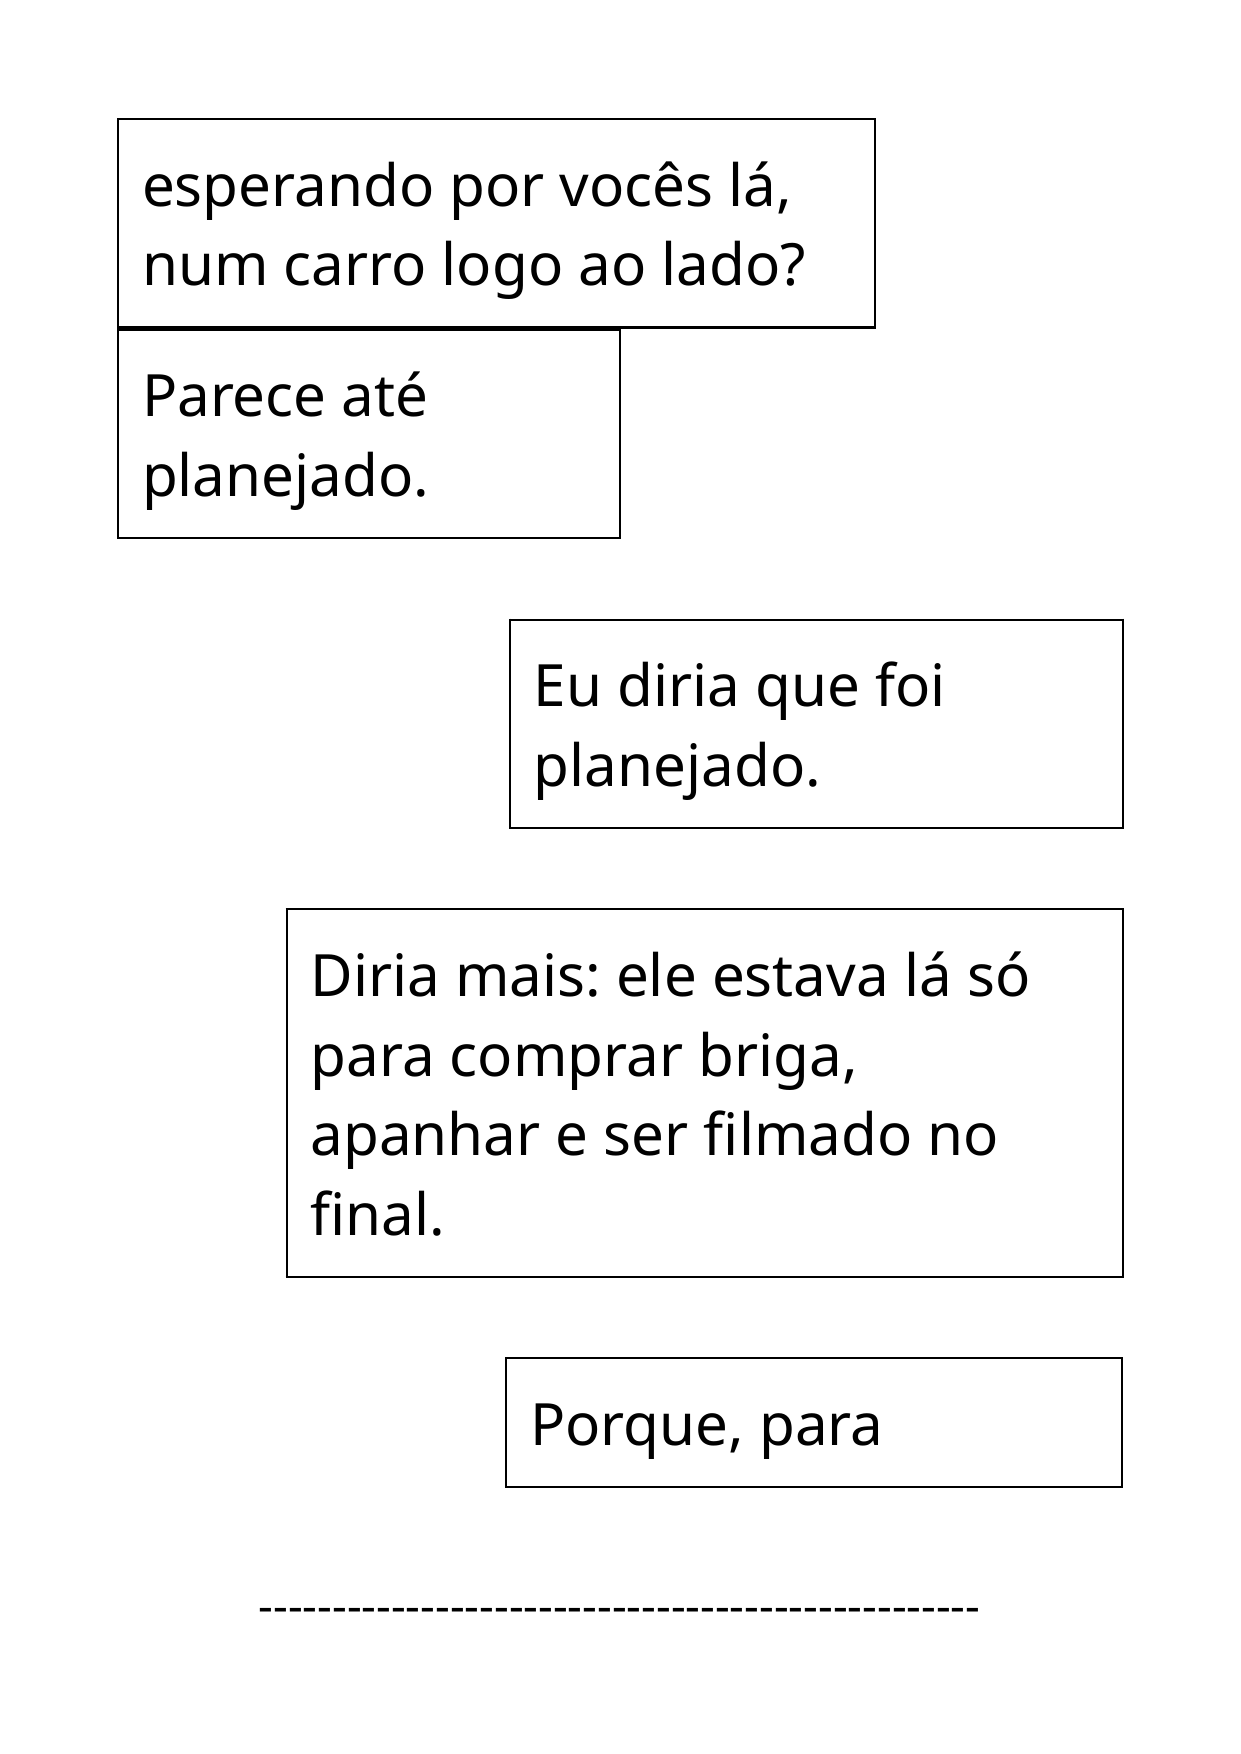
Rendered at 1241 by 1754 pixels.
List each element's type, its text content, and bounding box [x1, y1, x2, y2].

table_header Diria mais: ele estava lá só para comprar briga, apanhar e ser filmado no final. [288, 910, 1122, 1276]
table_header Porque, para [507, 1359, 1121, 1486]
table_header Parece até planejado. [119, 331, 619, 537]
table_header Eu diria que foi planejado. [511, 621, 1122, 827]
table_header esperando por vocês lá, num carro logo ao lado? [119, 120, 874, 326]
